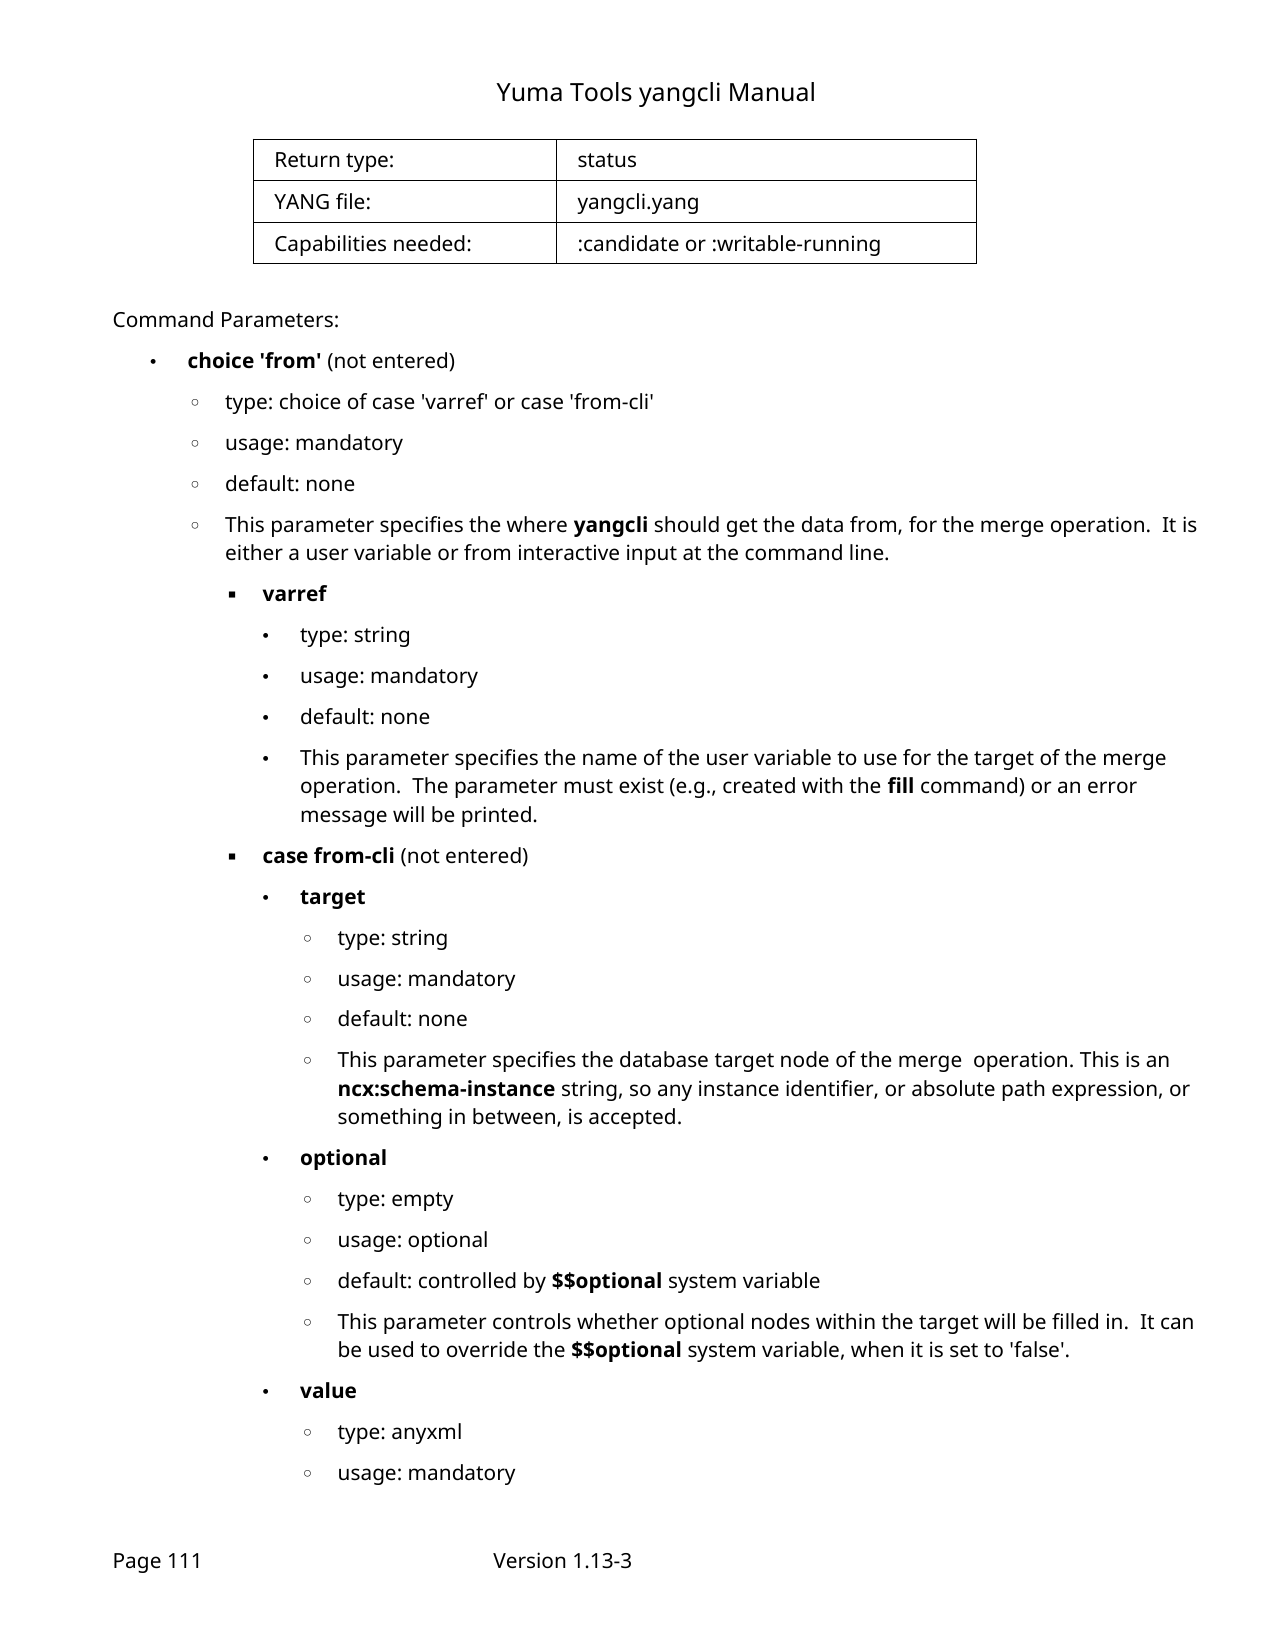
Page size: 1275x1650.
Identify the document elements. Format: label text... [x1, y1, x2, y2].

list usage: optional [300, 1225, 1200, 1254]
list type: string [300, 923, 1200, 951]
list default: controlled by $$optional system variable [300, 1266, 1200, 1294]
list type: empty [300, 1184, 1200, 1213]
list default: none [262, 702, 1200, 731]
list value [262, 1376, 1200, 1405]
list default: none [187, 469, 1200, 497]
list usage: mandatory [300, 964, 1200, 992]
list type: string [262, 620, 1200, 649]
list optional [262, 1143, 1200, 1172]
table_cell Return type: [254, 140, 556, 180]
list type: choice of case 'varref' or case 'from-cli' [187, 387, 1200, 416]
list This parameter specifies the database target node of the merge operation. This is an ncx:schema-instance string, so any instance identifier, or absolute path expression, or something in between, is accepted. [300, 1046, 1200, 1131]
table_cell yangcli.yang [557, 181, 976, 222]
table_cell Capabilities needed: [254, 223, 556, 263]
table_cell status [557, 140, 976, 180]
list target [262, 882, 1200, 910]
list varref [225, 579, 1200, 608]
list usage: mandatory [262, 661, 1200, 689]
text Command Parameters: [112, 305, 1200, 334]
list This parameter specifies the name of the user variable to use for the target of the merge operation. The parameter must exist (e.g., created with the fill command) or an error message will be printed. [262, 743, 1200, 828]
list default: none [300, 1004, 1200, 1033]
list This parameter controls whether optional nodes within the target will be filled in. It can be used to override the $$optional system variable, when it is set to 'false'. [300, 1307, 1200, 1364]
list choice 'from' (not entered) [150, 346, 1200, 374]
list usage: mandatory [300, 1458, 1200, 1487]
table_cell YANG file: [254, 181, 556, 222]
list case from-cli (not entered) [225, 841, 1200, 869]
list type: anyxml [300, 1417, 1200, 1446]
table_cell :candidate or :writable-running [557, 223, 976, 263]
list This parameter specifies the where yangcli should get the data from, for the merge operation. It is either a user variable or from interactive input at the command line. [187, 510, 1200, 567]
list usage: mandatory [187, 428, 1200, 456]
